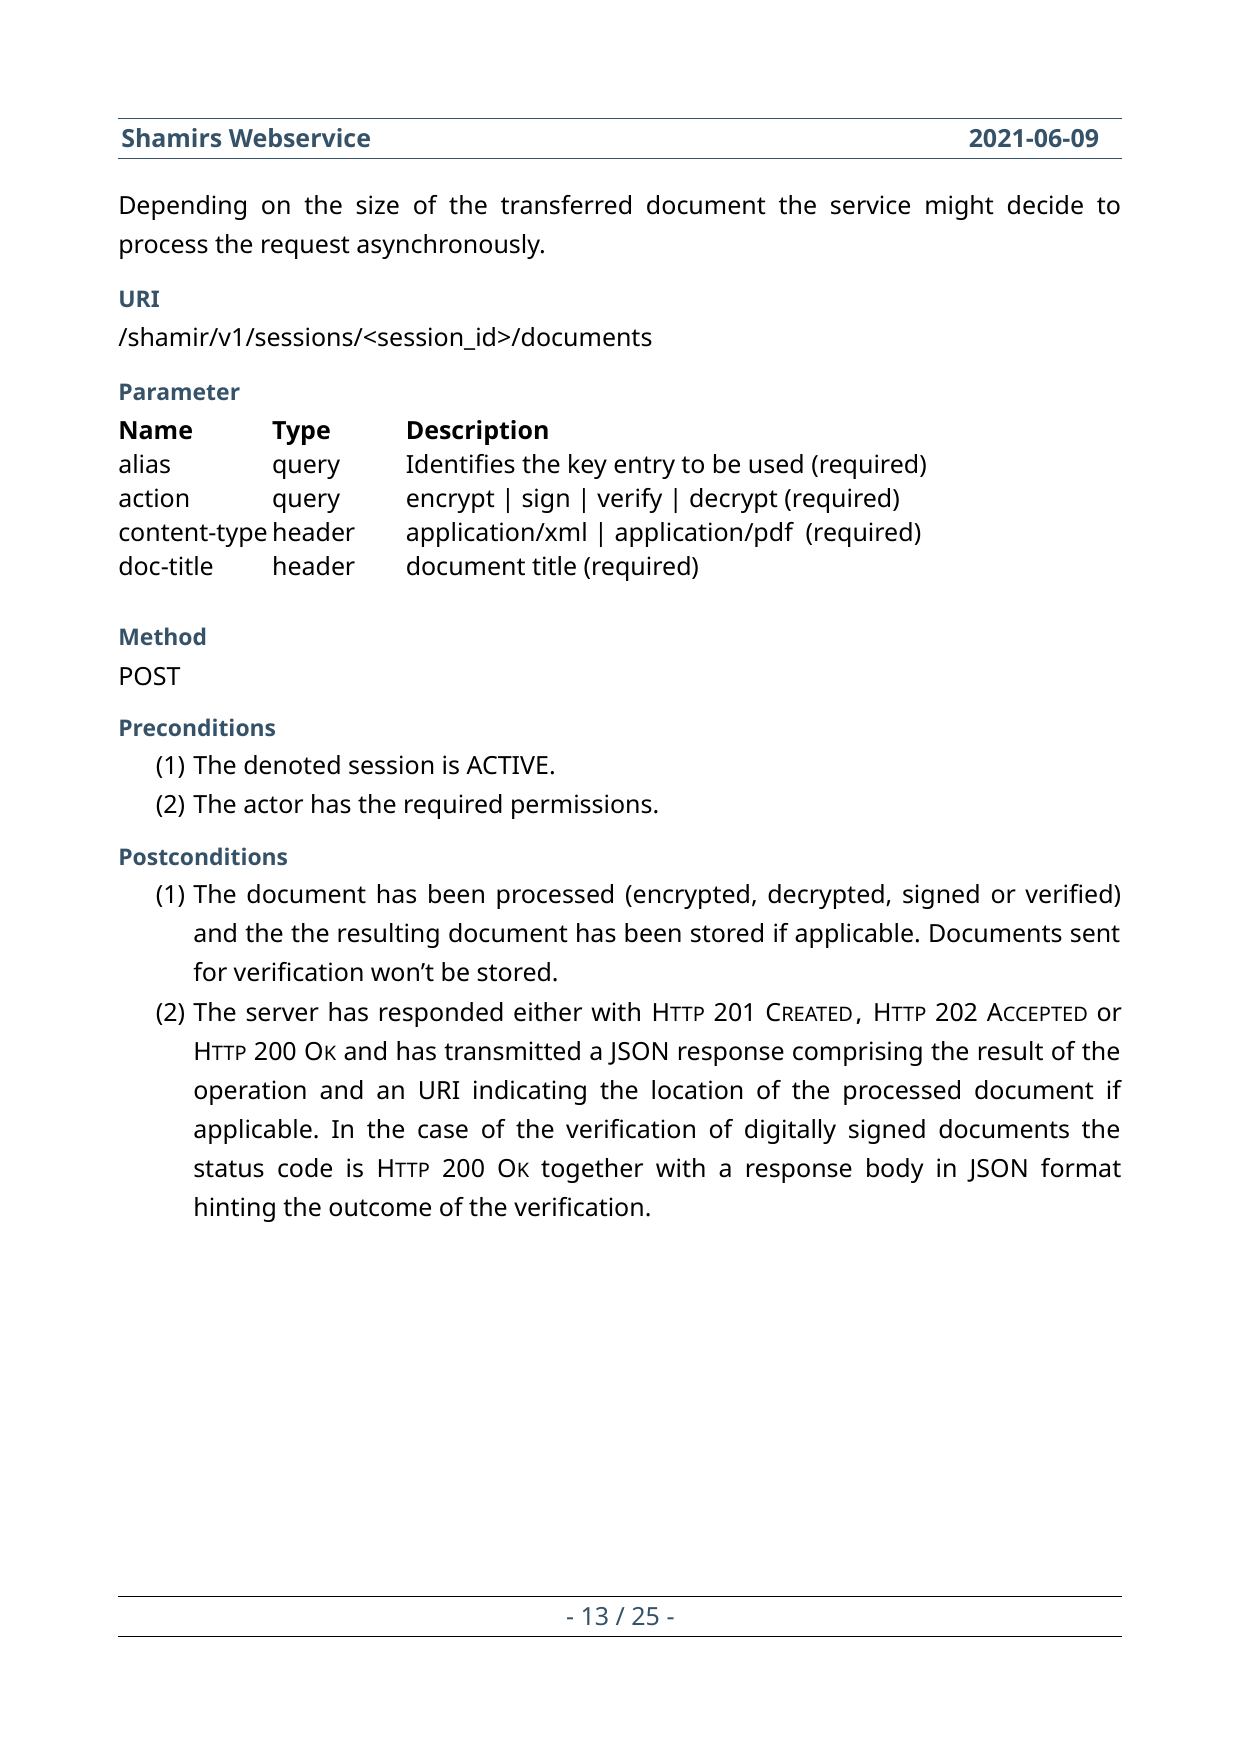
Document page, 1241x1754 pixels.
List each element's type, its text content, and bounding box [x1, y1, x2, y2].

table_cell content-type [118, 515, 272, 549]
table_cell alias [118, 447, 272, 481]
table_cell query [272, 447, 406, 481]
text Preconditions [118, 712, 1122, 743]
list The server has responded either with Http 201 Created, Http 202 Accepted or Http 200 Ok and has transmitted a JSON response comprising the result of the operation and an URI indicating the location of the processed document if applicable. In the case of the verification of digitally signed documents the status code is Http 200 Ok together with a response body in JSON format hinting the outcome of the verification. [156, 994, 1122, 1224]
text /shamir/v1/sessions/<session_id>/documents [118, 320, 1122, 354]
table_cell query [272, 481, 406, 515]
text Postconditions [118, 841, 1122, 872]
text POST [118, 658, 1122, 692]
table_cell Identifies the key entry to be used (required) [406, 447, 1122, 481]
list The actor has the required permissions. [156, 787, 1122, 821]
table_cell document title (required) [406, 549, 1122, 583]
table_header Type [272, 413, 406, 447]
list The document has been processed (encrypted, decrypted, signed or verified) and the the resulting document has been stored if applicable. Documents sent for verification won’t be stored. [156, 877, 1122, 989]
table_header Description [406, 413, 1122, 447]
table_cell encrypt | sign | verify | decrypt (required) [406, 481, 1122, 515]
table_cell application/xml | application/pdf (required) [406, 515, 1122, 549]
text Method [118, 619, 1122, 653]
text URI [118, 281, 1122, 315]
text Parameter [118, 373, 1122, 408]
table_cell doc-title [118, 549, 272, 583]
list The denoted session is ACTIVE. [156, 748, 1122, 782]
table_header Name [118, 413, 272, 447]
table_cell header [272, 515, 406, 549]
table_cell header [272, 549, 406, 583]
table_cell action [118, 481, 272, 515]
text Depending on the size of the transferred document the service might decide to process the request asynchronously. [118, 188, 1122, 261]
